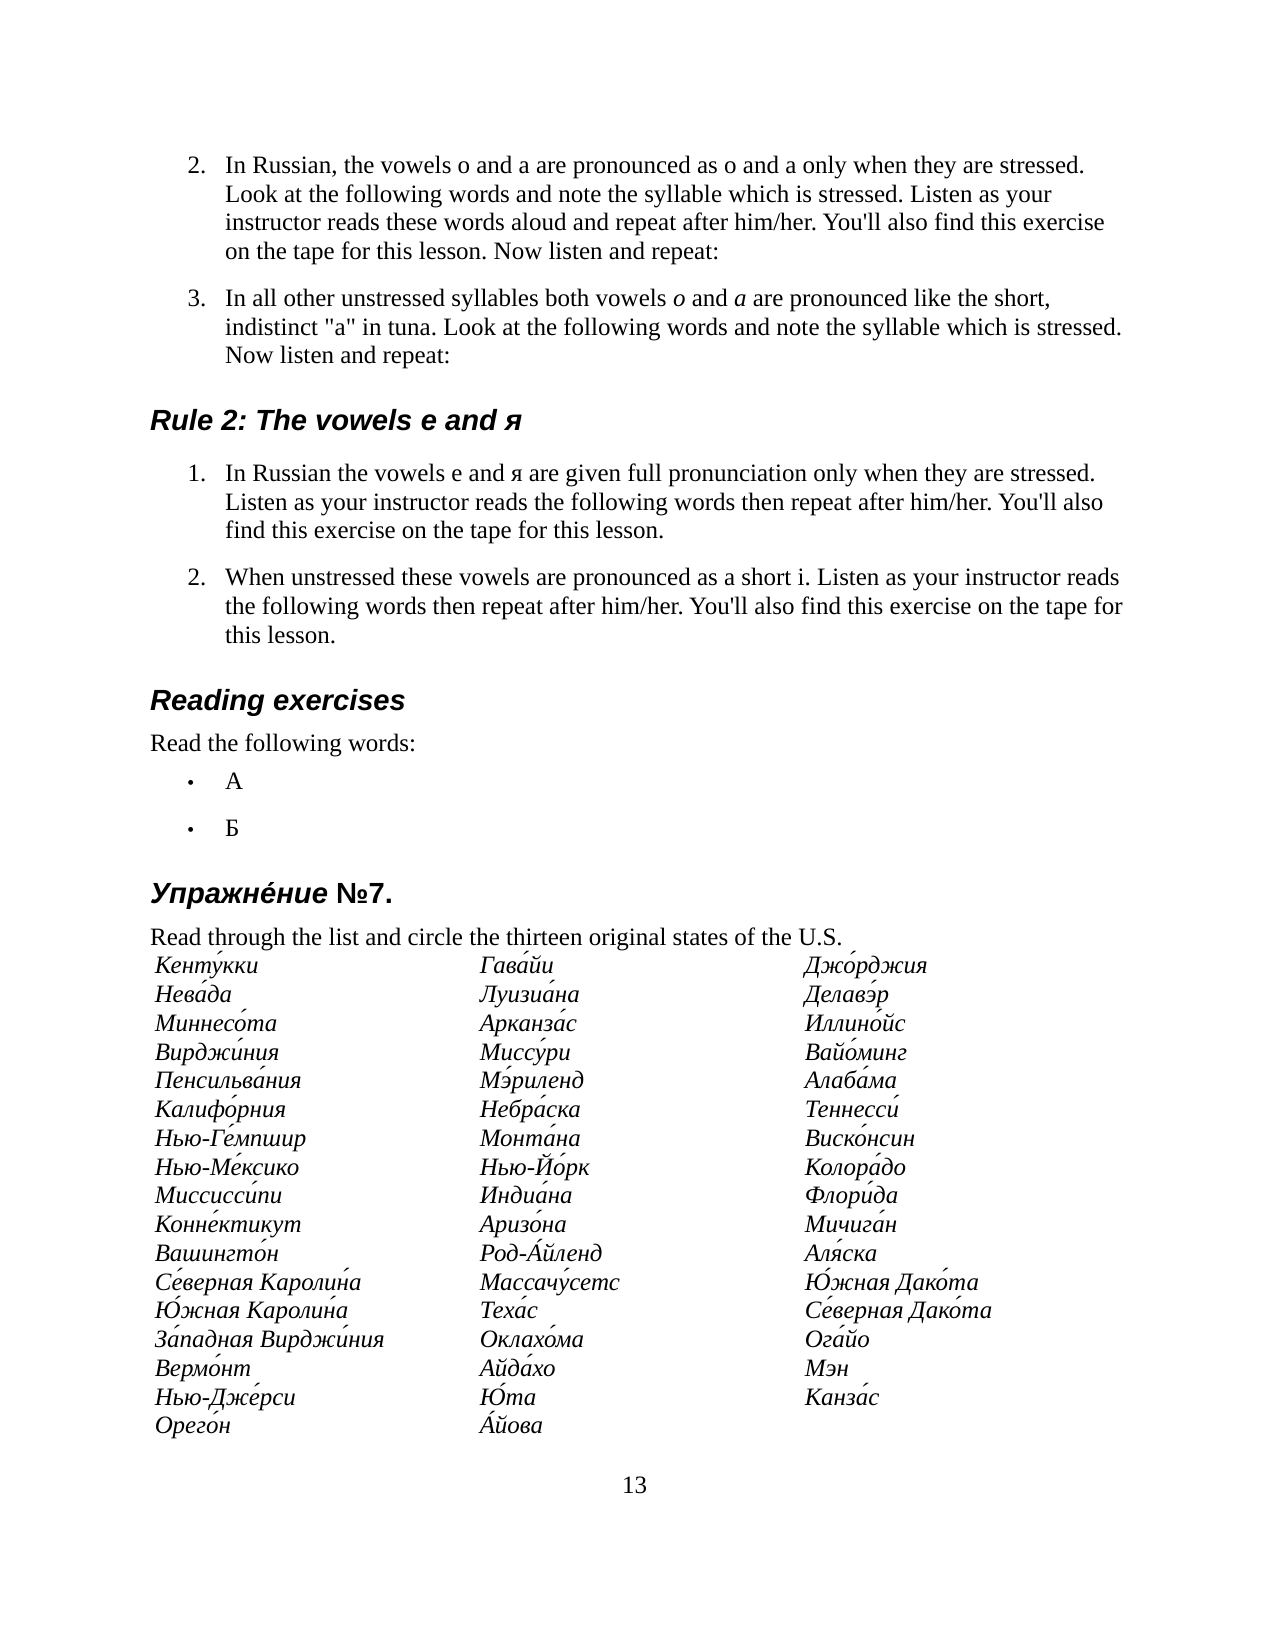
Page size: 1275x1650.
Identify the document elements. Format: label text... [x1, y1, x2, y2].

list А [187, 766, 1125, 795]
table_cell Айда́хо [475, 1353, 800, 1382]
table_cell Орего́н [150, 1410, 475, 1439]
table_cell Массачу́сетс [475, 1267, 800, 1295]
subtitle Rule 2: The vowels е and я [150, 403, 1125, 437]
table_header Гава́йи [475, 950, 800, 979]
subtitle Упражне́ние №7. [150, 876, 1125, 909]
list Б [187, 813, 1125, 842]
table_cell Ю́та [475, 1382, 800, 1410]
table_cell Иллино́йс [800, 1008, 1125, 1037]
table_cell Мэ́риленд [475, 1065, 800, 1094]
table_cell Вайо́минг [800, 1037, 1125, 1065]
table_cell Ога́йо [800, 1324, 1125, 1353]
table_cell Небра́ска [475, 1094, 800, 1123]
table_cell Нью-Ге́мпшир [150, 1123, 475, 1152]
table_cell Теха́с [475, 1295, 800, 1324]
table_cell А́йова [475, 1410, 800, 1439]
list In Russian the vowels e and я are given full pronunciation only when they are stressed. Listen as your instructor reads the following words then repeat after him/her. You'll also find this exercise on the tape for this lesson. [187, 458, 1125, 544]
table_header Кенту́кки [150, 950, 475, 979]
table_cell Аля́ска [800, 1238, 1125, 1267]
list In all other unstressed syllables both vowels о and а are pronounced like the short, indistinct "a" in tuna. Look at the following words and note the syllable which is stressed. Now listen and repeat: [187, 283, 1125, 369]
table_cell Аризо́на [475, 1209, 800, 1238]
table_cell Пенсильва́ния [150, 1065, 475, 1094]
table_cell Миннесо́та [150, 1008, 475, 1037]
table_cell Ю́жная Каролин́а [150, 1295, 475, 1324]
table_cell Се́верная Дако́та [800, 1295, 1125, 1324]
table_cell Конне́ктикут [150, 1209, 475, 1238]
list When unstressed these vowels are pronounced as a short i. Listen as your instructor reads the following words then repeat after him/her. You'll also find this exercise on the tape for this lesson. [187, 562, 1125, 648]
table_cell Се́верная Каролин́а [150, 1267, 475, 1295]
table_cell Виско́нсин [800, 1123, 1125, 1152]
table_cell Колора́до [800, 1152, 1125, 1180]
table_cell Канза́с [800, 1382, 1125, 1410]
table_cell Флори́да [800, 1180, 1125, 1209]
table_cell Делавэ́р [800, 979, 1125, 1008]
text Read the following words: [150, 728, 1125, 757]
table_cell Вирджи́ния [150, 1037, 475, 1065]
table_cell Вашингто́н [150, 1238, 475, 1267]
table_cell Мичига́н [800, 1209, 1125, 1238]
table_cell Арканза́с [475, 1008, 800, 1037]
list In Russian, the vowels о and a are pronounced as о and a only when they are stressed. Look at the following words and note the syllable which is stressed. Listen as your instructor reads these words aloud and repeat after him/her. You'll also find this exercise on the tape for this lesson. Now listen and repeat: [187, 150, 1125, 265]
table_header Джо́рджия [800, 950, 1125, 979]
table_cell Нева́да [150, 979, 475, 1008]
table_cell Оклахо́ма [475, 1324, 800, 1353]
table_cell Род-А́йленд [475, 1238, 800, 1267]
table_cell За́падная Вирджи́ния [150, 1324, 475, 1353]
table_cell [800, 1410, 1125, 1439]
table_cell Миссу́ри [475, 1037, 800, 1065]
table_cell Мэн [800, 1353, 1125, 1382]
table_cell Индиа́на [475, 1180, 800, 1209]
table_cell Луизиа́на [475, 979, 800, 1008]
table_cell Калифо́рния [150, 1094, 475, 1123]
table_cell Ю́жная Дако́та [800, 1267, 1125, 1295]
table_cell Нью-Йо́рк [475, 1152, 800, 1180]
text Read through the list and circle the thirteen original states of the U.S. [150, 922, 1125, 950]
table_cell Алаба́ма [800, 1065, 1125, 1094]
table_cell Нью-Дже́рси [150, 1382, 475, 1410]
subtitle Reading exercises [150, 682, 1125, 716]
table_cell Миссисси́пи [150, 1180, 475, 1209]
table_cell Нью-Ме́ксико [150, 1152, 475, 1180]
table_cell Монта́на [475, 1123, 800, 1152]
table_cell Теннесси́ [800, 1094, 1125, 1123]
table_cell Вермо́нт [150, 1353, 475, 1382]
